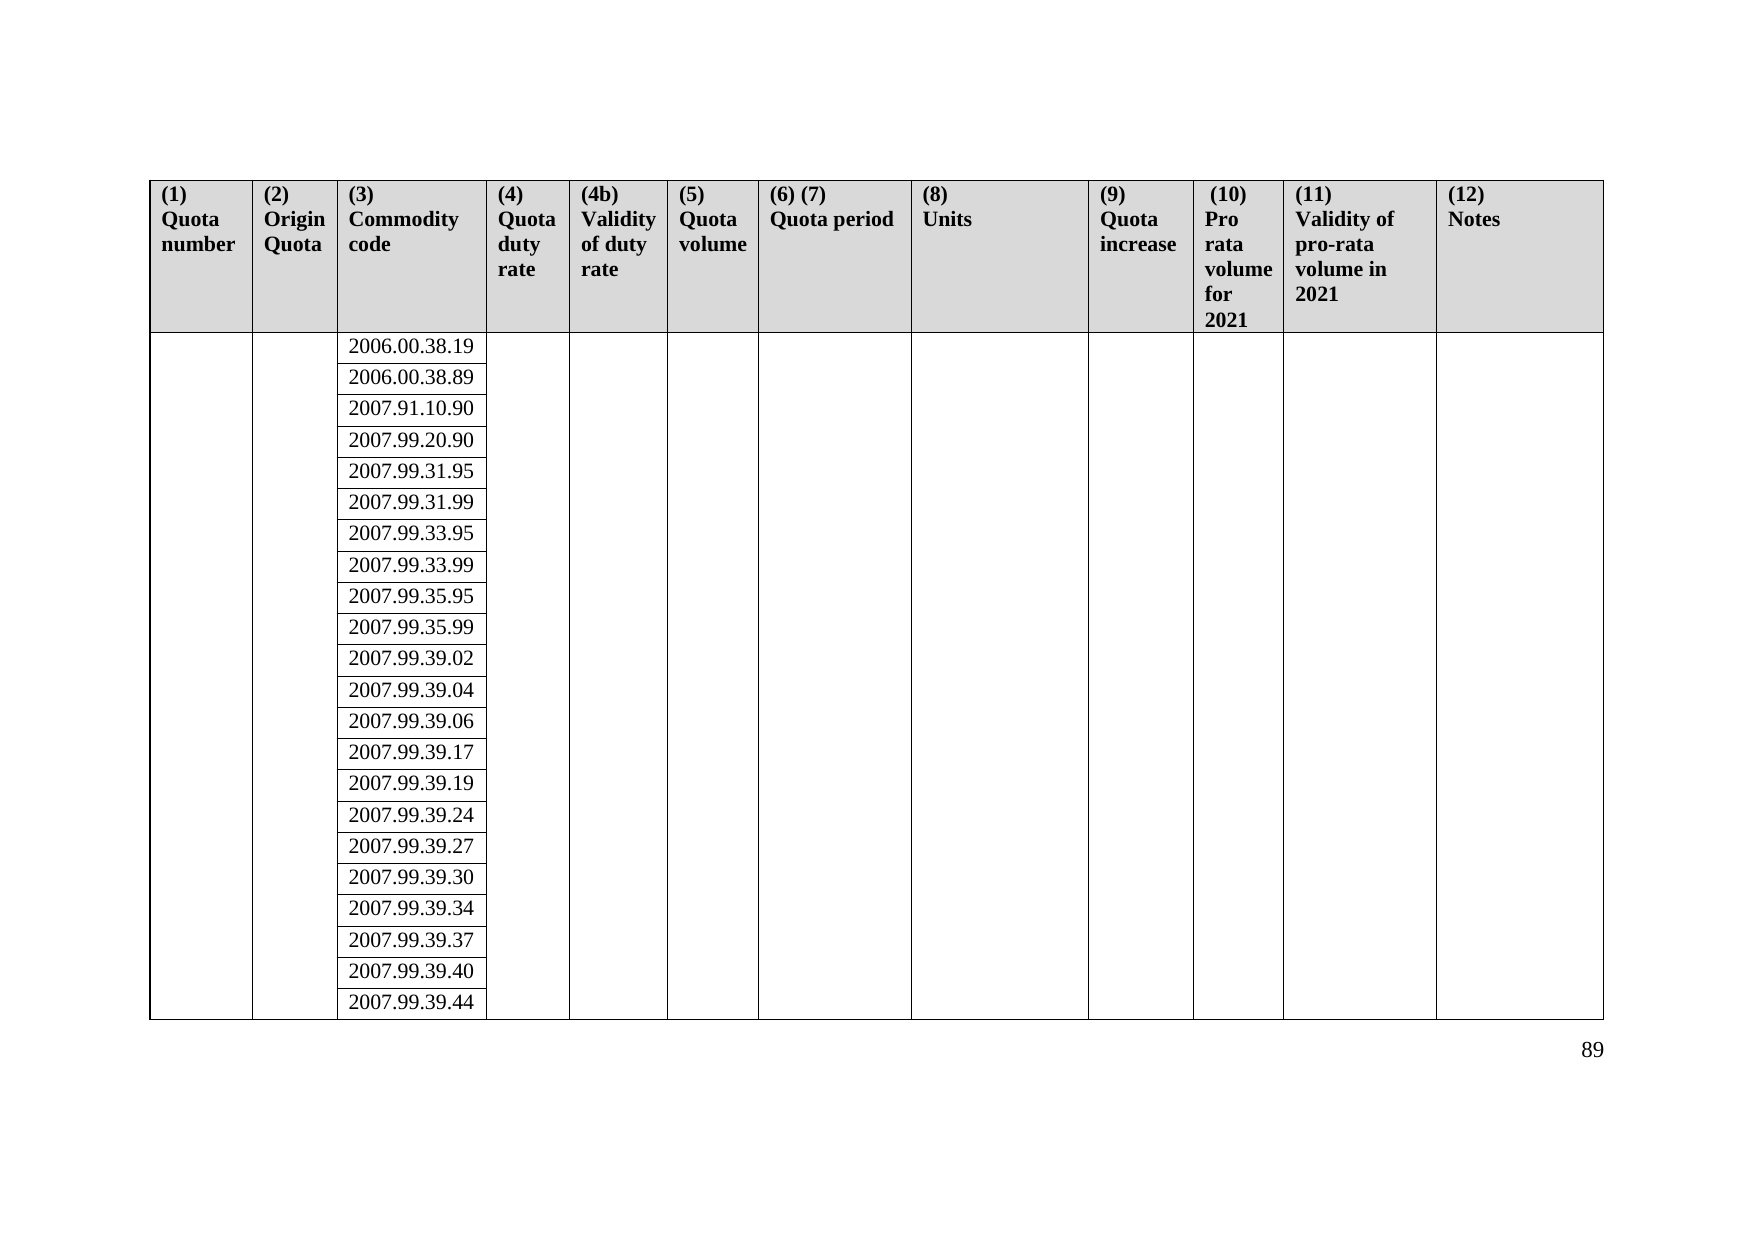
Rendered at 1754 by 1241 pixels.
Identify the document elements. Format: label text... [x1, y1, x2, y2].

table_cell [759, 333, 911, 1019]
table_cell [668, 333, 758, 1019]
table_cell 2007.99.33.95 [338, 520, 486, 551]
table_header (3) Commodity code [338, 181, 486, 332]
table_cell 2007.99.33.99 [338, 552, 486, 582]
table_cell 2006.00.38.89 [338, 364, 486, 394]
table_cell 2007.91.10.90 [338, 395, 486, 426]
table_header (6) (7) Quota period [759, 181, 911, 332]
table_cell 2007.99.35.95 [338, 583, 486, 613]
table_header (1) Quota number [151, 181, 252, 332]
table_cell 2007.99.39.02 [338, 645, 486, 676]
table_cell 2006.00.38.19 [338, 333, 486, 363]
table_cell 2007.99.39.34 [338, 895, 486, 926]
table_header (12) Notes [1437, 181, 1603, 332]
table_cell - [570, 333, 667, 1019]
table_cell [151, 333, 252, 1019]
table_cell 2007.99.39.04 [338, 677, 486, 707]
table_cell 2007.99.39.44 [338, 989, 486, 1019]
table_cell 2007.99.39.27 [338, 833, 486, 863]
table_cell - [1437, 333, 1603, 1019]
table_cell 2007.99.39.17 [338, 739, 486, 769]
table_cell [487, 333, 569, 1019]
table_cell - [1194, 333, 1283, 1019]
table_cell 2007.99.31.95 [338, 458, 486, 488]
table_cell [253, 333, 337, 1019]
table_header (5) Quota volume [668, 181, 758, 332]
table_header (10) Pro rata volume for 2021 [1194, 181, 1283, 332]
table_header (11) Validity of pro-rata volume in 2021 [1284, 181, 1436, 332]
table_cell 2007.99.35.99 [338, 614, 486, 644]
table_cell 2007.99.39.06 [338, 708, 486, 738]
table_cell 2007.99.20.90 [338, 427, 486, 457]
table_cell [912, 333, 1088, 1019]
table_header (4b) Validity of duty rate [570, 181, 667, 332]
table_cell 2007.99.39.30 [338, 864, 486, 894]
table_cell 2007.99.31.99 [338, 489, 486, 519]
table_cell 2007.99.39.37 [338, 927, 486, 957]
table_cell 2007.99.39.19 [338, 770, 486, 801]
table_cell - [1284, 333, 1436, 1019]
table_cell 2007.99.39.40 [338, 958, 486, 988]
table_cell [1089, 333, 1193, 1019]
table_header (9) Quota increase [1089, 181, 1193, 332]
table_header (4) Quota duty rate [487, 181, 569, 332]
table_header (8) Units [912, 181, 1088, 332]
table_header (2) Origin Quota [253, 181, 337, 332]
table_cell 2007.99.39.24 [338, 802, 486, 832]
